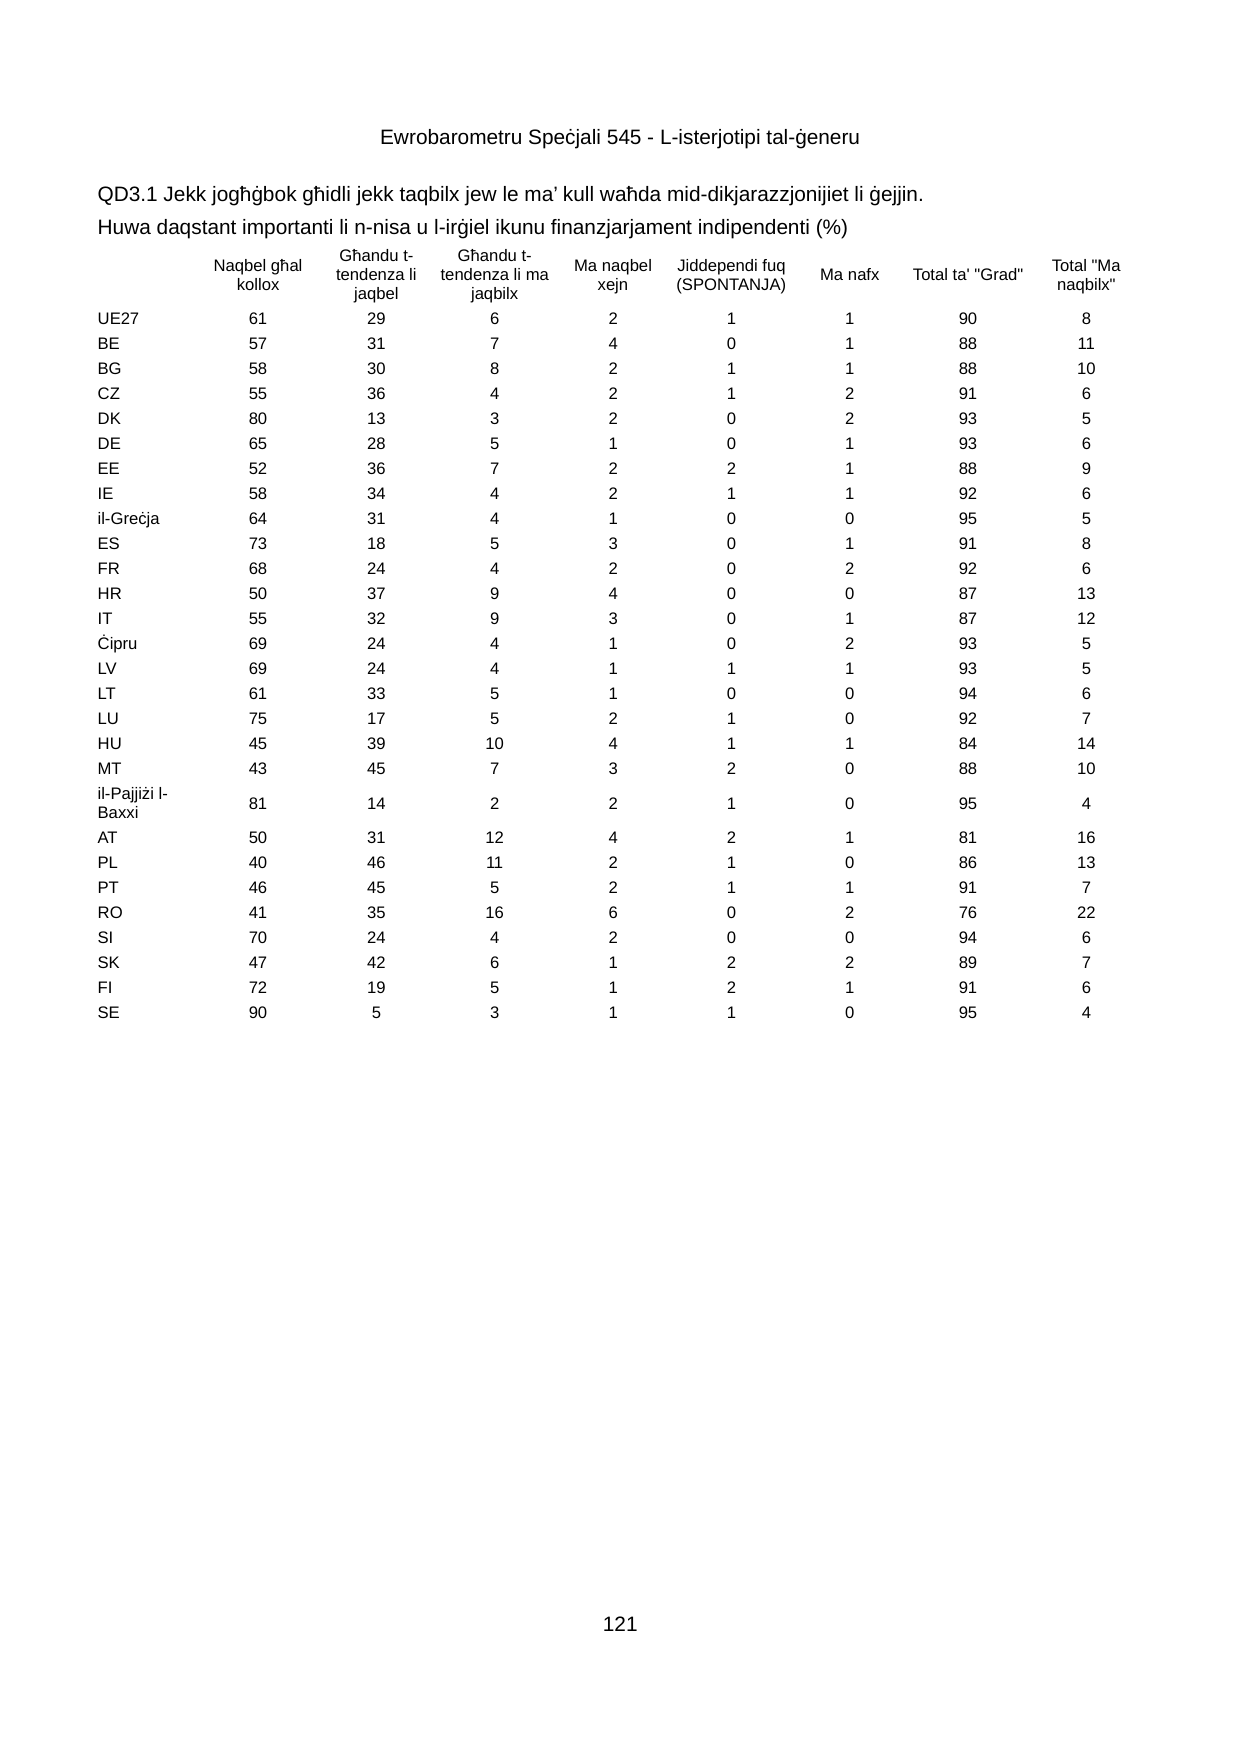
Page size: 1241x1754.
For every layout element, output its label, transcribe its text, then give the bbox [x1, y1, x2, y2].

table_cell 5 [435, 431, 554, 456]
table_cell 5 [1027, 631, 1145, 656]
table_cell 1 [790, 731, 909, 756]
table_cell 65 [199, 431, 317, 456]
table_cell 4 [435, 381, 554, 406]
table_cell 50 [199, 825, 317, 850]
table_cell 6 [1027, 925, 1145, 950]
table_cell 11 [435, 850, 554, 875]
table_cell FI [95, 975, 199, 1000]
table_cell 0 [790, 506, 909, 531]
table_cell 3 [554, 606, 672, 631]
table_cell SK [95, 950, 199, 975]
table_cell 4 [435, 556, 554, 581]
table_cell 1 [672, 356, 790, 381]
table_cell 68 [199, 556, 317, 581]
table_cell 64 [199, 506, 317, 531]
table_cell 5 [435, 975, 554, 1000]
table_cell 4 [435, 506, 554, 531]
table_cell 76 [909, 900, 1027, 925]
table_cell SE [95, 1000, 199, 1025]
table_cell 1 [790, 975, 909, 1000]
table_cell 0 [672, 406, 790, 431]
table_cell 31 [317, 825, 435, 850]
table_cell MT [95, 756, 199, 781]
table_cell 6 [435, 306, 554, 331]
table_cell 0 [790, 925, 909, 950]
table_cell 87 [909, 606, 1027, 631]
table_cell 58 [199, 356, 317, 381]
table_cell 6 [1027, 556, 1145, 581]
table_cell 80 [199, 406, 317, 431]
table_cell PT [95, 875, 199, 900]
table_cell 52 [199, 456, 317, 481]
table_cell 8 [1027, 531, 1145, 556]
table_cell LV [95, 656, 199, 681]
table_cell 2 [672, 950, 790, 975]
table_cell 2 [790, 950, 909, 975]
table_cell 2 [554, 850, 672, 875]
table_cell 81 [199, 781, 317, 825]
table_cell Naqbel għal kollox [199, 243, 317, 306]
table_cell 61 [199, 306, 317, 331]
table_cell 2 [790, 900, 909, 925]
table_cell 88 [909, 756, 1027, 781]
table_cell 35 [317, 900, 435, 925]
table_cell 75 [199, 706, 317, 731]
table_cell 0 [672, 606, 790, 631]
table_cell 1 [554, 681, 672, 706]
table_cell 40 [199, 850, 317, 875]
table_cell 19 [317, 975, 435, 1000]
table_cell 69 [199, 631, 317, 656]
table_cell 2 [435, 781, 554, 825]
table_cell 0 [790, 756, 909, 781]
table_cell 2 [554, 925, 672, 950]
table_cell 8 [435, 356, 554, 381]
table_cell 5 [1027, 506, 1145, 531]
table_cell 47 [199, 950, 317, 975]
table_cell 69 [199, 656, 317, 681]
table_cell 7 [435, 456, 554, 481]
table_cell 12 [1027, 606, 1145, 631]
table_cell 11 [1027, 331, 1145, 356]
table_cell 1 [554, 631, 672, 656]
table_cell 18 [317, 531, 435, 556]
table_cell 3 [435, 1000, 554, 1025]
table_cell 0 [790, 581, 909, 606]
table_cell 84 [909, 731, 1027, 756]
table_cell 0 [790, 706, 909, 731]
table_cell 0 [790, 850, 909, 875]
table_cell 1 [672, 481, 790, 506]
table_cell 4 [554, 825, 672, 850]
table_cell 8 [1027, 306, 1145, 331]
table_cell 1 [790, 481, 909, 506]
table_cell 55 [199, 381, 317, 406]
table_cell 2 [554, 381, 672, 406]
table_cell 2 [790, 406, 909, 431]
table_cell 9 [1027, 456, 1145, 481]
table_cell 2 [554, 481, 672, 506]
table_cell 2 [554, 356, 672, 381]
table_cell 0 [672, 506, 790, 531]
table_cell HR [95, 581, 199, 606]
table_cell 7 [1027, 706, 1145, 731]
table_cell 2 [672, 975, 790, 1000]
table_cell 5 [435, 875, 554, 900]
table_cell 46 [199, 875, 317, 900]
table_cell EE [95, 456, 199, 481]
table_cell 10 [1027, 356, 1145, 381]
table_cell 73 [199, 531, 317, 556]
table_cell 88 [909, 331, 1027, 356]
table_cell 24 [317, 925, 435, 950]
table_cell 13 [1027, 850, 1145, 875]
table_cell 2 [672, 456, 790, 481]
table_cell 50 [199, 581, 317, 606]
table_cell 45 [317, 875, 435, 900]
table_cell 33 [317, 681, 435, 706]
table_cell 5 [435, 681, 554, 706]
table_cell 1 [554, 656, 672, 681]
table_cell 4 [1027, 1000, 1145, 1025]
table_cell FR [95, 556, 199, 581]
table_cell 46 [317, 850, 435, 875]
table_cell 1 [672, 306, 790, 331]
table_cell 87 [909, 581, 1027, 606]
table_cell 72 [199, 975, 317, 1000]
table_cell IE [95, 481, 199, 506]
table_cell 41 [199, 900, 317, 925]
table_cell Jiddependi fuq (SPONTANJA) [672, 243, 790, 306]
table_cell RO [95, 900, 199, 925]
table_cell 7 [435, 756, 554, 781]
table_cell 1 [554, 1000, 672, 1025]
table_cell 93 [909, 406, 1027, 431]
table_cell Għandu t-tendenza li jaqbel [317, 243, 435, 306]
table_cell 1 [790, 531, 909, 556]
table_cell 24 [317, 631, 435, 656]
table_cell 2 [672, 825, 790, 850]
table_cell 7 [1027, 950, 1145, 975]
table_cell 39 [317, 731, 435, 756]
table_cell Total ta' "Grad" [909, 243, 1027, 306]
table_cell 1 [672, 781, 790, 825]
table_cell 94 [909, 681, 1027, 706]
table_cell 93 [909, 431, 1027, 456]
table_cell 6 [554, 900, 672, 925]
table_cell 95 [909, 506, 1027, 531]
table_cell 0 [672, 925, 790, 950]
table_cell 31 [317, 506, 435, 531]
table_cell 90 [199, 1000, 317, 1025]
table_cell 4 [435, 481, 554, 506]
table_cell 7 [435, 331, 554, 356]
table_cell 16 [1027, 825, 1145, 850]
table_cell BE [95, 331, 199, 356]
table_cell 0 [672, 631, 790, 656]
table_cell 17 [317, 706, 435, 731]
table_cell 4 [554, 581, 672, 606]
table_cell 0 [672, 331, 790, 356]
table_cell 5 [317, 1000, 435, 1025]
table_cell 1 [672, 850, 790, 875]
table_cell 1 [790, 331, 909, 356]
table_cell 3 [554, 531, 672, 556]
table_cell 6 [1027, 681, 1145, 706]
table_cell 1 [554, 975, 672, 1000]
table_cell 0 [672, 681, 790, 706]
table_cell 2 [554, 306, 672, 331]
table_cell 1 [790, 825, 909, 850]
table_cell 92 [909, 706, 1027, 731]
table_cell 1 [672, 875, 790, 900]
table_cell 91 [909, 975, 1027, 1000]
table_cell 94 [909, 925, 1027, 950]
table_cell 1 [790, 456, 909, 481]
table_cell 45 [199, 731, 317, 756]
table_cell CZ [95, 381, 199, 406]
table_cell 1 [672, 1000, 790, 1025]
table_cell 13 [317, 406, 435, 431]
table_cell 4 [435, 925, 554, 950]
table_cell BG [95, 356, 199, 381]
table_cell Ċipru [95, 631, 199, 656]
table_cell 4 [1027, 781, 1145, 825]
table_cell 14 [1027, 731, 1145, 756]
table_cell 3 [435, 406, 554, 431]
table_cell 9 [435, 606, 554, 631]
table_cell 14 [317, 781, 435, 825]
table_cell 28 [317, 431, 435, 456]
table_cell 13 [1027, 581, 1145, 606]
table_cell SI [95, 925, 199, 950]
table_cell 24 [317, 656, 435, 681]
table_cell 22 [1027, 900, 1145, 925]
table_cell 70 [199, 925, 317, 950]
table_cell HU [95, 731, 199, 756]
table_cell 2 [554, 456, 672, 481]
table_cell 36 [317, 381, 435, 406]
table_cell 58 [199, 481, 317, 506]
table_cell PL [95, 850, 199, 875]
table_cell 4 [554, 331, 672, 356]
table_cell 6 [435, 950, 554, 975]
table_cell 57 [199, 331, 317, 356]
table_cell 2 [790, 556, 909, 581]
table_cell 93 [909, 656, 1027, 681]
table_cell IT [95, 606, 199, 631]
table_cell 43 [199, 756, 317, 781]
table_cell 1 [554, 431, 672, 456]
table_cell 2 [790, 631, 909, 656]
table_cell 2 [554, 706, 672, 731]
table_cell 1 [790, 606, 909, 631]
table_cell 6 [1027, 381, 1145, 406]
table_cell 12 [435, 825, 554, 850]
table_cell 0 [790, 781, 909, 825]
table_cell 1 [554, 950, 672, 975]
table_cell 32 [317, 606, 435, 631]
table_cell 1 [790, 306, 909, 331]
table_cell Huwa daqstant importanti li n-nisa u l-irġiel ikunu finanzjarjament indipendenti (%) [95, 210, 1145, 243]
table_cell 5 [1027, 406, 1145, 431]
table_cell Total "Ma naqbilx" [1027, 243, 1145, 306]
table_cell 0 [790, 1000, 909, 1025]
table_cell 92 [909, 481, 1027, 506]
table_cell 0 [672, 531, 790, 556]
table_cell 2 [554, 406, 672, 431]
table_cell 5 [1027, 656, 1145, 681]
table_cell ES [95, 531, 199, 556]
table_cell 0 [672, 556, 790, 581]
table_cell 30 [317, 356, 435, 381]
table_cell 10 [1027, 756, 1145, 781]
table_cell 45 [317, 756, 435, 781]
table_cell 36 [317, 456, 435, 481]
table_cell 90 [909, 306, 1027, 331]
table_cell Għandu t-tendenza li ma jaqbilx [435, 243, 554, 306]
table_cell 61 [199, 681, 317, 706]
table_cell il-Greċja [95, 506, 199, 531]
table_cell DE [95, 431, 199, 456]
table_cell 6 [1027, 481, 1145, 506]
table_cell 1 [672, 381, 790, 406]
table_cell 6 [1027, 975, 1145, 1000]
table_cell 0 [672, 581, 790, 606]
table_cell 92 [909, 556, 1027, 581]
table_cell 31 [317, 331, 435, 356]
table_cell 93 [909, 631, 1027, 656]
table_cell 16 [435, 900, 554, 925]
table_cell 0 [672, 900, 790, 925]
table_cell 1 [790, 656, 909, 681]
table_cell 55 [199, 606, 317, 631]
table_header QD3.1 Jekk jogħġbok għidli jekk taqbilx jew le ma’ kull waħda mid-dikjarazzjonijiet li ġejjin. [95, 178, 1145, 210]
table_cell 95 [909, 1000, 1027, 1025]
table_cell 34 [317, 481, 435, 506]
table_cell LU [95, 706, 199, 731]
table_cell 91 [909, 381, 1027, 406]
table_cell 89 [909, 950, 1027, 975]
table_cell 42 [317, 950, 435, 975]
table_cell 4 [435, 631, 554, 656]
table_cell 95 [909, 781, 1027, 825]
table_cell Ma nafx [790, 243, 909, 306]
table_cell 10 [435, 731, 554, 756]
table_cell LT [95, 681, 199, 706]
table_cell 2 [672, 756, 790, 781]
table_cell 6 [1027, 431, 1145, 456]
table_cell 1 [790, 875, 909, 900]
table_cell 91 [909, 875, 1027, 900]
table_cell 29 [317, 306, 435, 331]
table_cell [95, 243, 199, 306]
table_cell 88 [909, 456, 1027, 481]
table_cell 37 [317, 581, 435, 606]
table_cell 1 [790, 431, 909, 456]
table_cell 2 [554, 875, 672, 900]
table_cell 2 [554, 556, 672, 581]
table_cell Ma naqbel xejn [554, 243, 672, 306]
table_cell il-Pajjiżi l-Baxxi [95, 781, 199, 825]
table_cell 5 [435, 531, 554, 556]
table_cell DK [95, 406, 199, 431]
table_cell 4 [554, 731, 672, 756]
table_cell 3 [554, 756, 672, 781]
table_cell 0 [790, 681, 909, 706]
table_cell 5 [435, 706, 554, 731]
table_cell 0 [672, 431, 790, 456]
table_cell UE27 [95, 306, 199, 331]
table_cell 9 [435, 581, 554, 606]
table_cell 81 [909, 825, 1027, 850]
table_cell 7 [1027, 875, 1145, 900]
table_cell 88 [909, 356, 1027, 381]
table_cell 1 [672, 731, 790, 756]
table_cell 86 [909, 850, 1027, 875]
table_cell 2 [554, 781, 672, 825]
table_cell 1 [790, 356, 909, 381]
table_cell 91 [909, 531, 1027, 556]
table_cell 1 [672, 656, 790, 681]
table_cell 2 [790, 381, 909, 406]
table_cell 1 [672, 706, 790, 731]
table_cell 1 [554, 506, 672, 531]
table_cell 4 [435, 656, 554, 681]
table_cell 24 [317, 556, 435, 581]
table_cell AT [95, 825, 199, 850]
